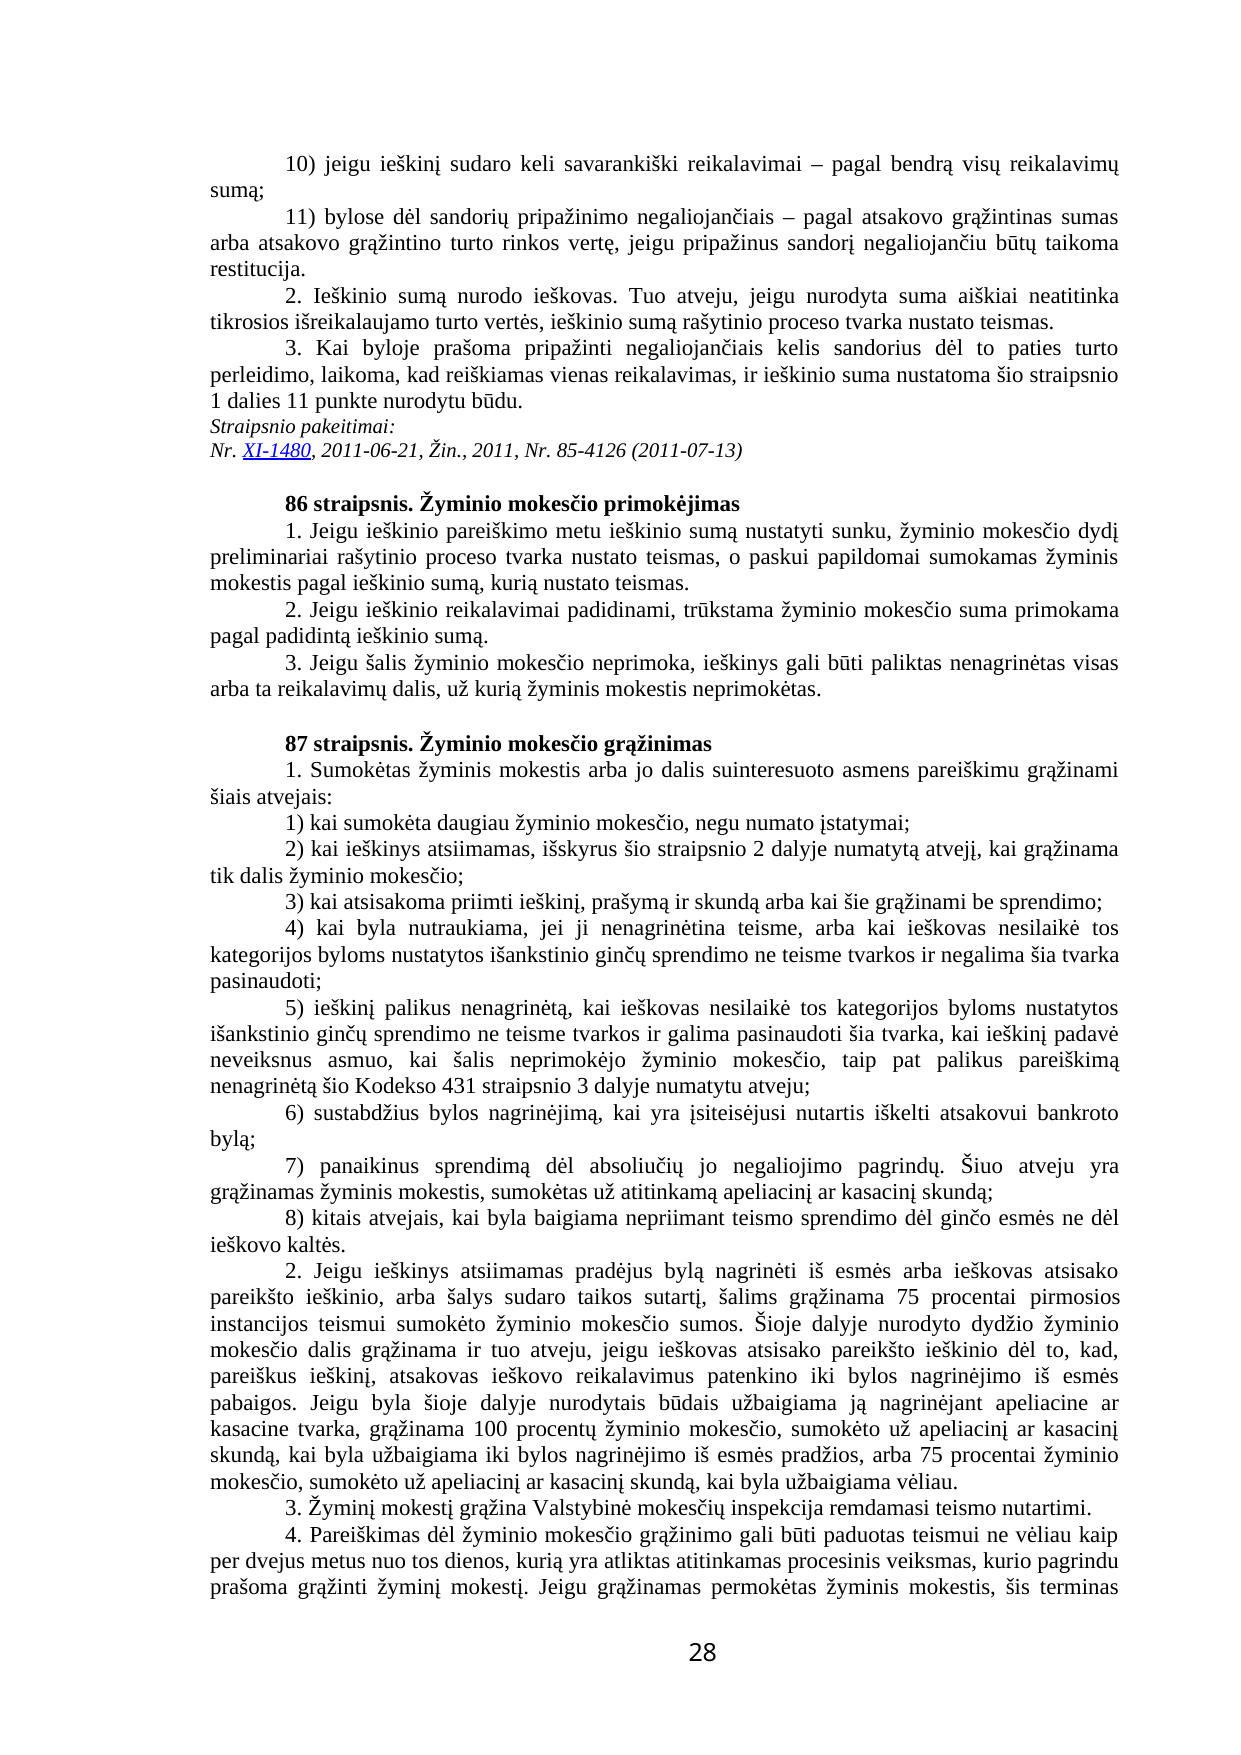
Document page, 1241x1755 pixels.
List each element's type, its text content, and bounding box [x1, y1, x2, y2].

text 87 straipsnis. Žyminio mokesčio grąžinimas [210, 730, 1120, 756]
text 1) kai sumokėta daugiau žyminio mokesčio, negu numato įstatymai; [210, 809, 1120, 835]
text 1. Jeigu ieškinio pareiškimo metu ieškinio sumą nustatyti sunku, žyminio mokesčio dydį preliminariai rašytinio proceso tvarka nustato teismas, o paskui papildomai sumokamas žyminis mokestis pagal ieškinio sumą, kurią nustato teismas. [210, 517, 1120, 596]
text 4. Pareiškimas dėl žyminio mokesčio grąžinimo gali būti paduotas teismui ne vėliau kaip per dvejus metus nuo tos dienos, kurią yra atliktas atitinkamas procesinis veiksmas, kurio pagrindu prašoma grąžinti žyminį mokestį. Jeigu grąžinamas permokėtas žyminis mokestis, šis terminas [210, 1521, 1120, 1600]
text 10) jeigu ieškinį sudaro keli savarankiški reikalavimai – pagal bendrą visų reikalavimų sumą; [210, 150, 1120, 203]
text 6) sustabdžius bylos nagrinėjimą, kai yra įsiteisėjusi nutartis iškelti atsakovui bankroto bylą; [210, 1099, 1120, 1152]
text 4) kai byla nutraukiama, jei ji nenagrinėtina teisme, arba kai ieškovas nesilaikė tos kategorijos byloms nustatytos išankstinio ginčų sprendimo ne teisme tvarkos ir negalima šia tvarka pasinaudoti; [210, 914, 1120, 993]
text 3. Kai byloje prašoma pripažinti negaliojančiais kelis sandorius dėl to paties turto perleidimo, laikoma, kad reiškiamas vienas reikalavimas, ir ieškinio suma nustatoma šio straipsnio 1 dalies 11 punkte nurodytu būdu. [210, 334, 1120, 413]
text 2. Jeigu ieškinys atsiimamas pradėjus bylą nagrinėti iš esmės arba ieškovas atsisako pareikšto ieškinio, arba šalys sudaro taikos sutartį, šalims grąžinama 75 procentai pirmosios instancijos teismui sumokėto žyminio mokesčio sumos. Šioje dalyje nurodyto dydžio žyminio mokesčio dalis grąžinama ir tuo atveju, jeigu ieškovas atsisako pareikšto ieškinio dėl to, kad, pareiškus ieškinį, atsakovas ieškovo reikalavimus patenkino iki bylos nagrinėjimo iš esmės pabaigos. Jeigu byla šioje dalyje nurodytais būdais užbaigiama ją nagrinėjant apeliacine ar kasacine tvarka, grąžinama 100 procentų žyminio mokesčio, sumokėto už apeliacinį ar kasacinį skundą, kai byla užbaigiama iki bylos nagrinėjimo iš esmės pradžios, arba 75 procentai žyminio mokesčio, sumokėto už apeliacinį ar kasacinį skundą, kai byla užbaigiama vėliau. [210, 1257, 1120, 1494]
text 86 straipsnis. Žyminio mokesčio primokėjimas [210, 490, 1120, 517]
text 1. Sumokėtas žyminis mokestis arba jo dalis suinteresuoto asmens pareiškimu grąžinami šiais atvejais: [210, 756, 1120, 809]
text Nr. XI-1480, 2011-06-21, Žin., 2011, Nr. 85-4126 (2011-07-13) [210, 438, 1120, 462]
text 2) kai ieškinys atsiimamas, išskyrus šio straipsnio 2 dalyje numatytą atvejį, kai grąžinama tik dalis žyminio mokesčio; [210, 835, 1120, 888]
text 5) ieškinį palikus nenagrinėtą, kai ieškovas nesilaikė tos kategorijos byloms nustatytos išankstinio ginčų sprendimo ne teisme tvarkos ir galima pasinaudoti šia tvarka, kai ieškinį padavė neveiksnus asmuo, kai šalis neprimokėjo žyminio mokesčio, taip pat palikus pareiškimą nenagrinėtą šio Kodekso 431 straipsnio 3 dalyje numatytu atveju; [210, 993, 1120, 1099]
text 3. Jeigu šalis žyminio mokesčio neprimoka, ieškinys gali būti paliktas nenagrinėtas visas arba ta reikalavimų dalis, už kurią žyminis mokestis neprimokėtas. [210, 648, 1120, 701]
text 2. Ieškinio sumą nurodo ieškovas. Tuo atveju, jeigu nurodyta suma aiškiai neatitinka tikrosios išreikalaujamo turto vertės, ieškinio sumą rašytinio proceso tvarka nustato teismas. [210, 282, 1120, 334]
text 2. Jeigu ieškinio reikalavimai padidinami, trūkstama žyminio mokesčio suma primokama pagal padidintą ieškinio sumą. [210, 596, 1120, 648]
text 7) panaikinus sprendimą dėl absoliučių jo negaliojimo pagrindų. Šiuo atveju yra grąžinamas žyminis mokestis, sumokėtas už atitinkamą apeliacinį ar kasacinį skundą; [210, 1152, 1120, 1204]
text 3. Žyminį mokestį grąžina Valstybinė mokesčių inspekcija remdamasi teismo nutartimi. [210, 1494, 1120, 1521]
text 11) bylose dėl sandorių pripažinimo negaliojančiais – pagal atsakovo grąžintinas sumas arba atsakovo grąžintino turto rinkos vertę, jeigu pripažinus sandorį negaliojančiu būtų taikoma restitucija. [210, 203, 1120, 282]
text 8) kitais atvejais, kai byla baigiama nepriimant teismo sprendimo dėl ginčo esmės ne dėl ieškovo kaltės. [210, 1204, 1120, 1257]
text Straipsnio pakeitimai: [210, 413, 1120, 438]
text 3) kai atsisakoma priimti ieškinį, prašymą ir skundą arba kai šie grąžinami be sprendimo; [210, 888, 1120, 914]
